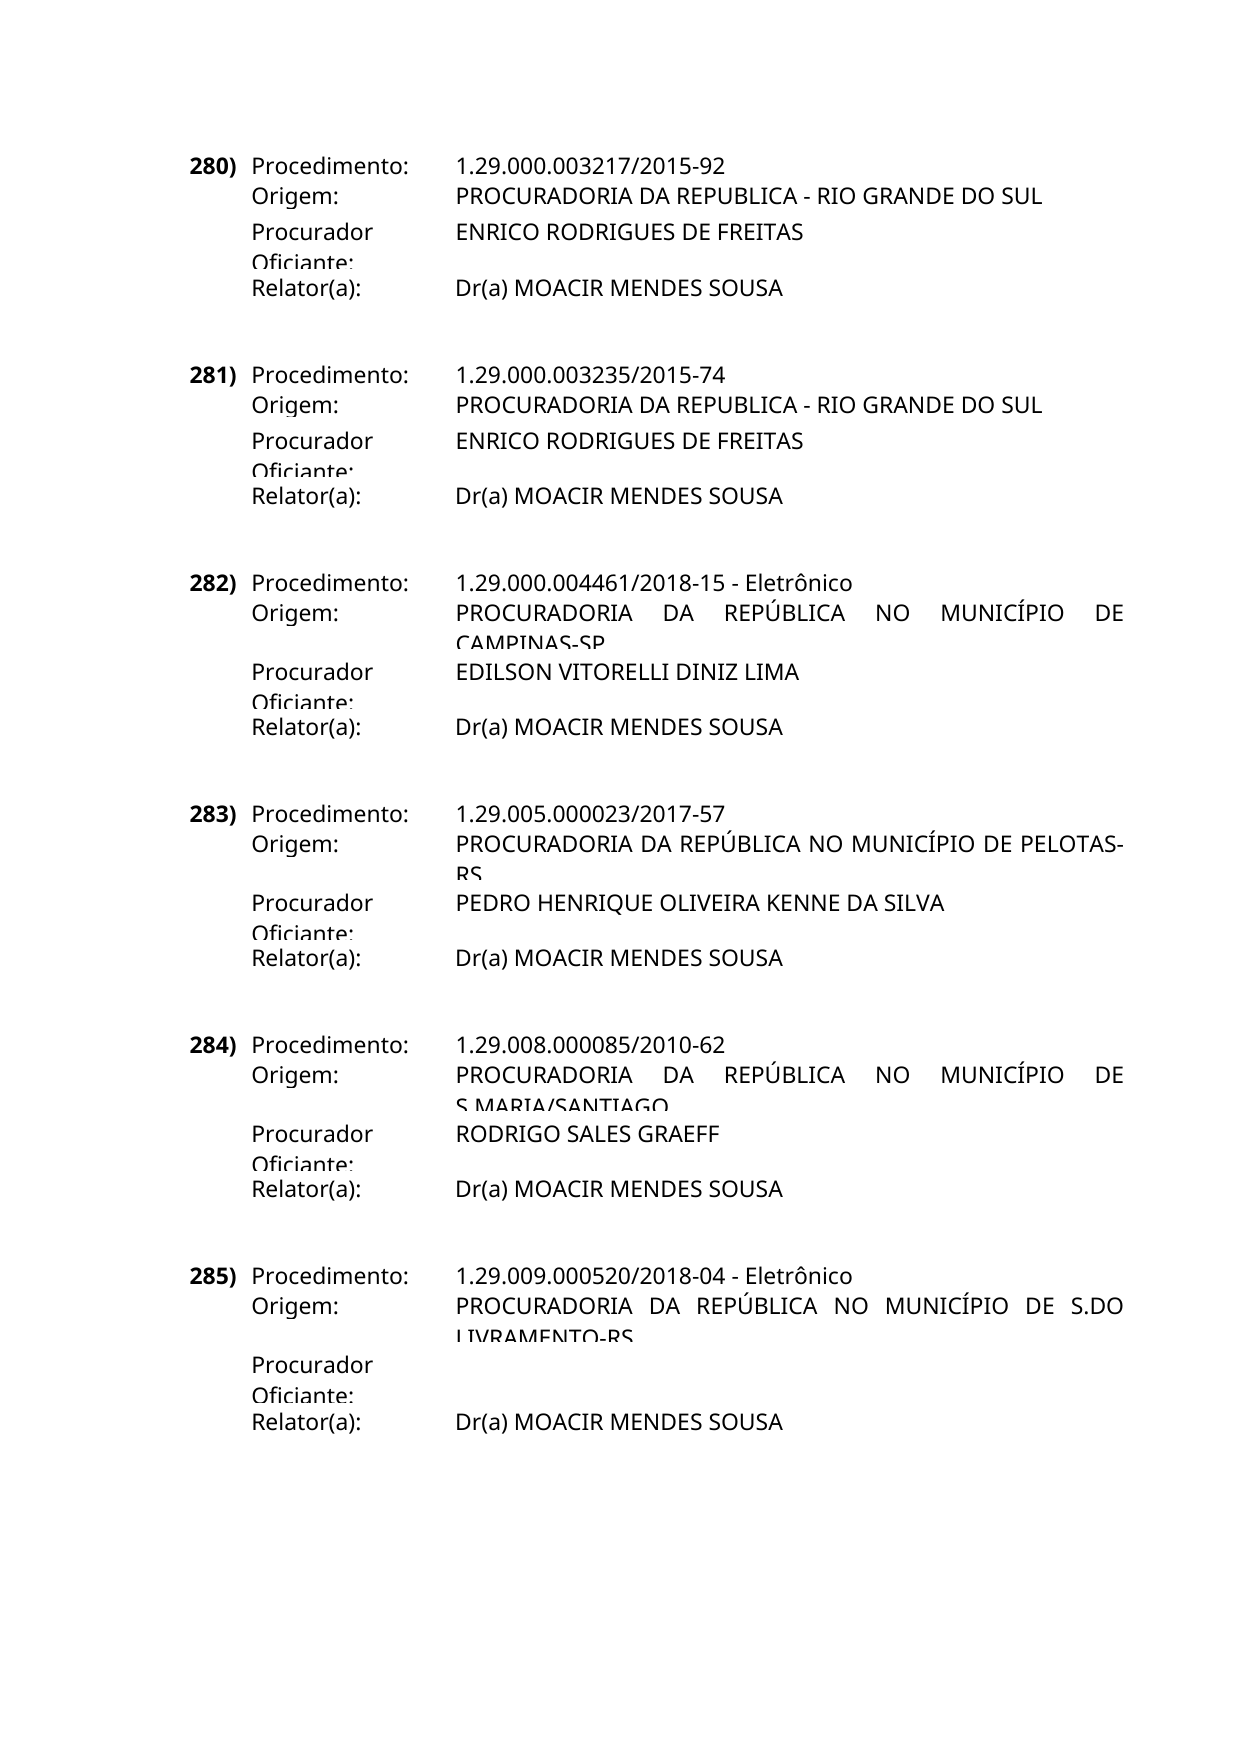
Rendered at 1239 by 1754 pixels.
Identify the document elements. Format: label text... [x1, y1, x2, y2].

table_cell [1125, 1406, 1239, 1436]
table_cell [0, 302, 189, 358]
table_cell EDILSON VITORELLI DINIZ LIMA [455, 656, 1124, 707]
table_cell [189, 1290, 251, 1319]
table_cell [1125, 656, 1239, 707]
table_cell [1125, 1110, 1239, 1118]
table_cell [189, 1059, 251, 1088]
table_cell PROCURADORIA DA REPÚBLICA NO MUNICÍPIO DE CAMPINAS-SP [455, 597, 1124, 648]
table_cell [0, 1173, 189, 1203]
table_header Relator(a): [251, 711, 455, 740]
table_cell Origem: [251, 1290, 455, 1319]
table_cell 1.29.000.003217/2015-92 [455, 150, 1124, 178]
table_header Relator(a): [251, 272, 455, 300]
table_cell [0, 857, 189, 879]
table_cell 284) [189, 1029, 251, 1058]
table_cell [455, 972, 1124, 1029]
table_cell [455, 302, 1124, 358]
table_cell Procedimento: [251, 150, 455, 178]
table_cell 283) [189, 798, 251, 827]
table_cell [189, 879, 251, 887]
table_cell 285) [189, 1260, 251, 1289]
table_header [0, 0, 189, 150]
table_cell 1.29.008.000085/2010-62 [455, 1029, 1124, 1058]
table_cell [1125, 1260, 1239, 1289]
table_cell Procedimento: [251, 1260, 455, 1289]
table_cell Procurador Oficiante: [251, 425, 455, 477]
table_cell RODRIGO SALES GRAEFF [455, 1118, 1124, 1169]
table_cell [189, 1406, 251, 1436]
table_cell [1125, 1319, 1239, 1341]
table_cell 280) [189, 150, 251, 178]
table_cell [1125, 209, 1239, 216]
table_cell [1125, 798, 1239, 827]
table_cell [1125, 1203, 1239, 1260]
table_cell [0, 1349, 189, 1403]
table_cell Origem: [251, 389, 455, 417]
table_header Relator(a): [251, 1406, 455, 1434]
table_cell [455, 879, 1124, 887]
table_cell Procurador Oficiante: [251, 1118, 455, 1170]
table_header [251, 0, 455, 150]
table_cell [189, 180, 251, 208]
table_cell [0, 972, 189, 1029]
table_cell [455, 1110, 1124, 1118]
table_cell 1.29.005.000023/2017-57 [455, 798, 1124, 827]
table_cell [189, 216, 251, 267]
table_cell [0, 656, 189, 707]
table_cell [0, 216, 189, 267]
table_cell [0, 626, 189, 648]
table_cell [189, 1349, 251, 1403]
table_cell [1125, 942, 1239, 972]
table_cell [455, 1341, 1124, 1349]
table_cell [0, 209, 189, 216]
table_cell 1.29.009.000520/2018-04 - Eletrônico [455, 1260, 1124, 1289]
table_cell [1125, 302, 1239, 358]
table_cell [1125, 597, 1239, 626]
table_cell [251, 857, 455, 879]
table_cell [0, 150, 189, 178]
table_cell [189, 1110, 251, 1118]
table_cell [0, 389, 189, 417]
table_cell 1.29.000.003235/2015-74 [455, 359, 1124, 387]
table_cell PEDRO HENRIQUE OLIVEIRA KENNE DA SILVA [455, 887, 1124, 938]
table_cell [251, 510, 455, 567]
table_cell [1125, 1341, 1239, 1349]
table_cell PROCURADORIA DA REPUBLICA - RIO GRANDE DO SUL [455, 389, 1124, 417]
table_cell [189, 1341, 251, 1349]
table_cell [189, 626, 251, 648]
table_cell [1125, 648, 1239, 656]
table_cell [0, 887, 189, 938]
table_cell [1125, 1349, 1239, 1403]
table_header Relator(a): [251, 480, 455, 509]
table_cell [1125, 150, 1239, 178]
table_cell [1125, 216, 1239, 267]
table_cell [0, 425, 189, 476]
table_cell Procurador Oficiante: [251, 216, 455, 268]
table_cell 1.29.000.004461/2018-15 - Eletrônico [455, 567, 1124, 596]
table_header Dr(a) MOACIR MENDES SOUSA [455, 1173, 1122, 1202]
table_header Dr(a) MOACIR MENDES SOUSA [455, 711, 1122, 740]
table_cell [455, 510, 1124, 567]
table_cell [189, 597, 251, 626]
table_cell [0, 1260, 189, 1289]
table_header [1125, 0, 1239, 150]
table_cell [0, 1110, 189, 1118]
table_cell [189, 1319, 251, 1341]
table_cell [189, 480, 251, 510]
table_cell [189, 272, 251, 302]
table_cell [0, 510, 189, 567]
table_cell [251, 209, 455, 216]
table_cell [0, 417, 189, 424]
table_cell [251, 626, 455, 648]
table_cell [455, 209, 1124, 216]
table_cell [189, 711, 251, 741]
table_cell [1125, 887, 1239, 938]
table_cell [251, 1319, 455, 1341]
table_cell Origem: [251, 828, 455, 857]
table_cell [189, 510, 251, 567]
table_cell [1125, 389, 1239, 417]
table_cell [1125, 1290, 1239, 1319]
table_cell [251, 879, 455, 887]
table_cell [455, 1203, 1124, 1260]
table_cell Origem: [251, 180, 455, 208]
table_cell [189, 209, 251, 216]
table_cell [1125, 1029, 1239, 1058]
table_cell [0, 942, 189, 972]
table_cell [251, 1341, 455, 1349]
table_cell [0, 1118, 189, 1169]
table_cell [189, 887, 251, 938]
table_cell [251, 648, 455, 656]
table_cell [1125, 828, 1239, 857]
table_header Dr(a) MOACIR MENDES SOUSA [455, 942, 1122, 971]
table_cell [1125, 1088, 1239, 1110]
table_cell [189, 1118, 251, 1169]
table_cell [0, 879, 189, 887]
table_cell Origem: [251, 1059, 455, 1088]
table_cell [189, 741, 251, 798]
table_cell [1125, 626, 1239, 648]
table_cell [0, 711, 189, 741]
table_cell PROCURADORIA DA REPÚBLICA NO MUNICÍPIO DE S.MARIA/SANTIAGO [455, 1059, 1124, 1110]
table_cell [0, 1088, 189, 1110]
table_header Dr(a) MOACIR MENDES SOUSA [455, 272, 1122, 300]
table_cell [1125, 180, 1239, 208]
table_cell [189, 1173, 251, 1203]
table_cell [251, 417, 455, 424]
table_cell [189, 1088, 251, 1110]
table_header [455, 0, 1124, 150]
table_cell [0, 272, 189, 302]
table_cell [189, 302, 251, 358]
table_cell [0, 741, 189, 798]
table_cell Procurador Oficiante: [251, 656, 455, 708]
table_cell [251, 1088, 455, 1110]
table_header Relator(a): [251, 1173, 455, 1202]
table_cell Procedimento: [251, 567, 455, 596]
table_cell [455, 741, 1124, 798]
table_cell [455, 648, 1124, 656]
table_cell [0, 1290, 189, 1319]
table_cell [189, 417, 251, 424]
table_cell [0, 798, 189, 827]
table_cell [0, 597, 189, 626]
table_cell Origem: [251, 597, 455, 626]
table_cell [189, 425, 251, 476]
table_cell ENRICO RODRIGUES DE FREITAS [455, 216, 1124, 267]
table_cell [0, 1059, 189, 1088]
table_cell Procedimento: [251, 798, 455, 827]
table_cell [0, 567, 189, 596]
table_cell [189, 656, 251, 707]
table_cell [251, 1203, 455, 1260]
table_cell Procurador Oficiante: [251, 887, 455, 939]
table_cell [0, 648, 189, 656]
table_cell [251, 972, 455, 1029]
table_cell [1125, 359, 1239, 387]
table_cell [455, 417, 1124, 424]
table_cell Procedimento: [251, 359, 455, 387]
table_cell 281) [189, 359, 251, 387]
table_cell [0, 1341, 189, 1349]
table_cell [1125, 711, 1239, 741]
table_cell [1125, 417, 1239, 424]
table_cell [189, 857, 251, 879]
table_cell [251, 302, 455, 358]
table_cell [251, 741, 455, 798]
table_cell Procurador Oficiante: [251, 1349, 455, 1403]
table_cell [1125, 510, 1239, 567]
table_cell [1125, 972, 1239, 1029]
table_cell [251, 1110, 455, 1118]
table_cell [0, 1029, 189, 1058]
table_header Dr(a) MOACIR MENDES SOUSA [455, 1406, 1122, 1434]
table_cell PROCURADORIA DA REPUBLICA - RIO GRANDE DO SUL [455, 180, 1124, 208]
table_header [189, 0, 251, 150]
table_cell [1125, 272, 1239, 302]
table_cell [189, 828, 251, 857]
table_cell [0, 1319, 189, 1341]
table_cell [1125, 425, 1239, 476]
table_cell [0, 1203, 189, 1260]
table_cell [0, 1406, 189, 1436]
table_cell [1125, 879, 1239, 887]
table_cell [0, 359, 189, 387]
table_cell 282) [189, 567, 251, 596]
table_cell [1125, 567, 1239, 596]
table_cell PROCURADORIA DA REPÚBLICA NO MUNICÍPIO DE PELOTAS-RS [455, 828, 1124, 879]
table_cell [1125, 1059, 1239, 1088]
table_cell [0, 828, 189, 857]
table_cell PROCURADORIA DA REPÚBLICA NO MUNICÍPIO DE S.DO LIVRAMENTO-RS [455, 1290, 1124, 1341]
table_cell [1125, 1118, 1239, 1169]
table_cell [189, 1203, 251, 1260]
table_cell Procedimento: [251, 1029, 455, 1058]
table_cell [0, 180, 189, 208]
table_cell [455, 1349, 1124, 1403]
table_cell ENRICO RODRIGUES DE FREITAS [455, 425, 1124, 476]
table_cell [189, 648, 251, 656]
table_cell [189, 389, 251, 417]
table_cell [1125, 480, 1239, 510]
table_header Dr(a) MOACIR MENDES SOUSA [455, 480, 1122, 509]
table_cell [1125, 741, 1239, 798]
table_cell [189, 942, 251, 972]
table_cell [0, 480, 189, 510]
table_header Relator(a): [251, 942, 455, 971]
table_cell [1125, 857, 1239, 879]
table_cell [1125, 1173, 1239, 1203]
table_cell [189, 972, 251, 1029]
